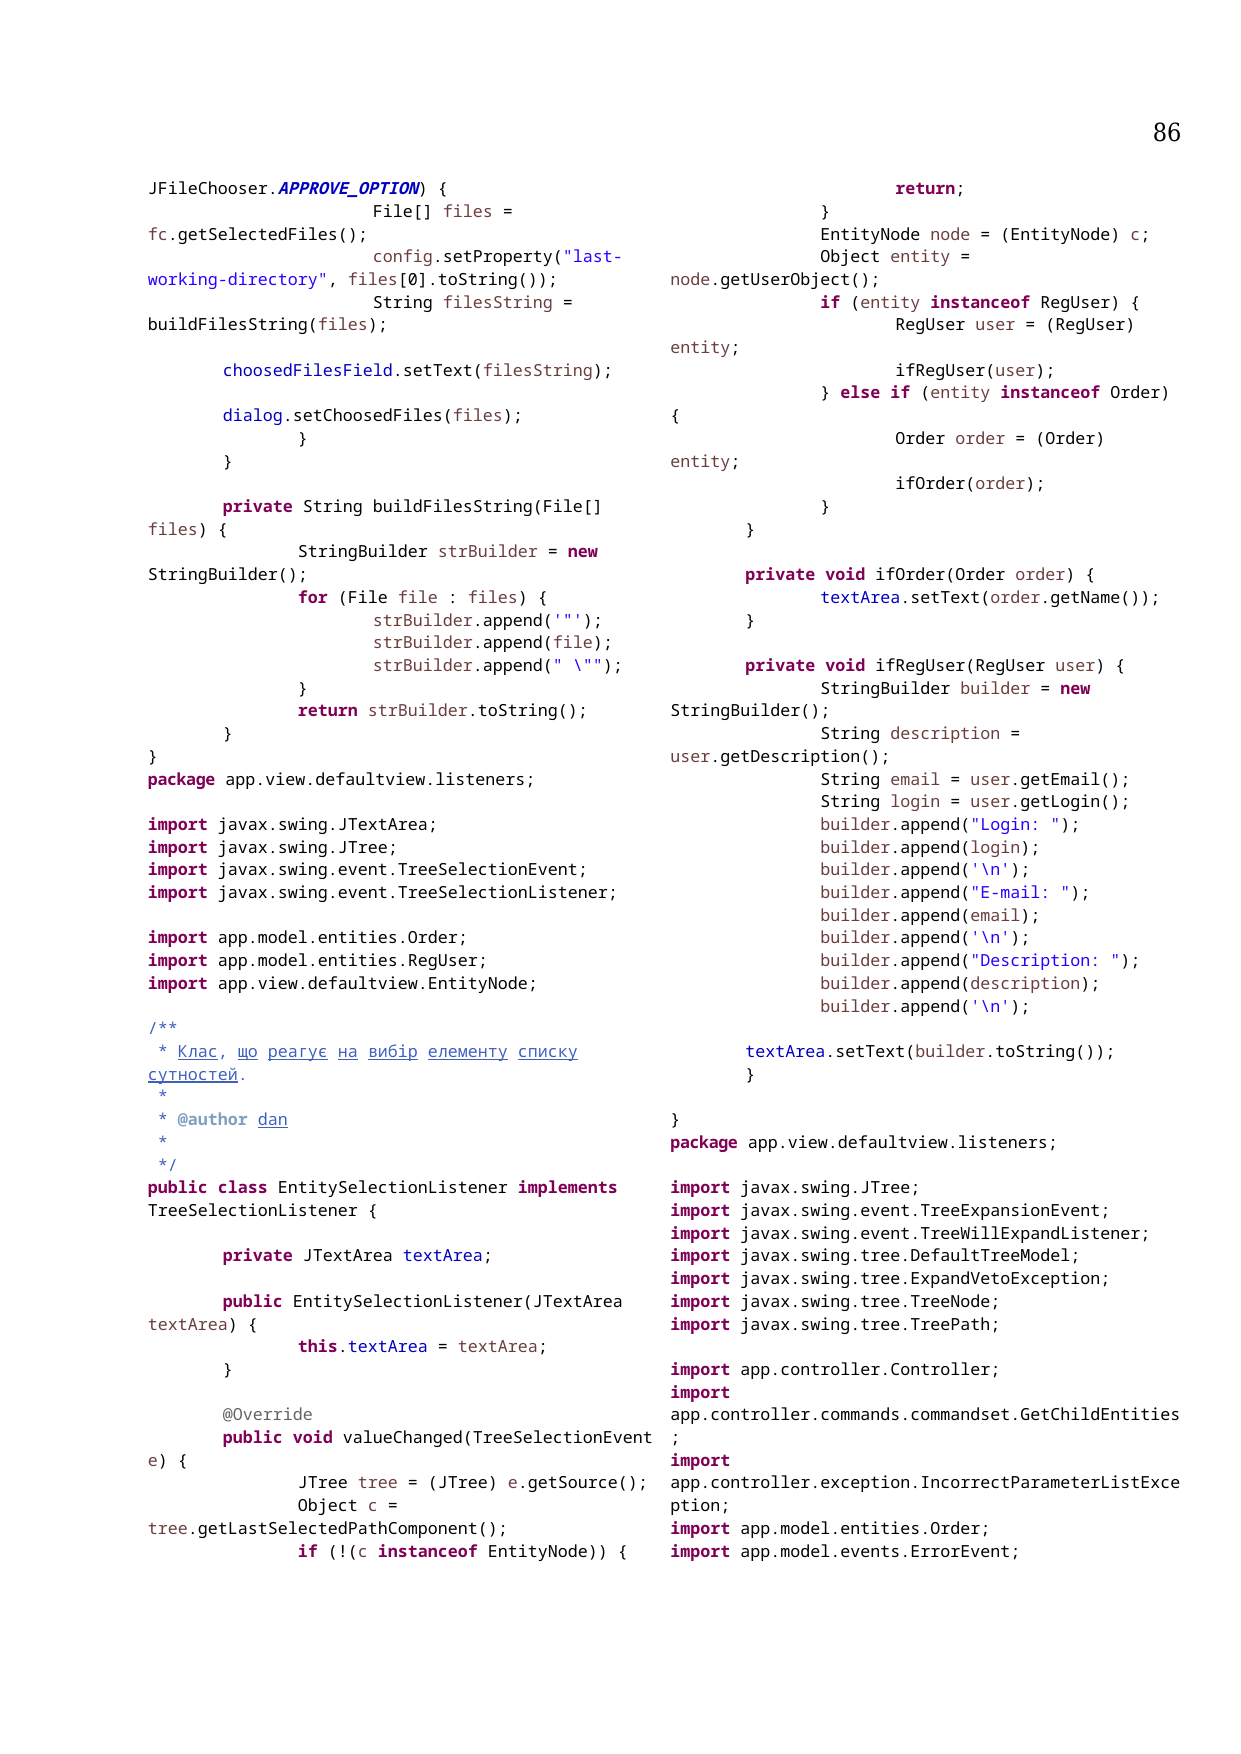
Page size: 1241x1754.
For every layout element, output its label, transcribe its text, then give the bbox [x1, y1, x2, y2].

text } [670, 608, 1181, 631]
text StringBuilder strBuilder = new StringBuilder(); [148, 540, 658, 586]
text import app.view.defaultview.EntityNode; [148, 972, 658, 994]
text builder.append('\n'); [670, 926, 1181, 949]
text * @author dan [148, 1108, 658, 1131]
text package app.view.defaultview.listeners; [670, 1131, 1181, 1153]
text } else if (entity instanceof Order) { [670, 381, 1181, 427]
text import javax.swing.event.TreeSelectionEvent; [148, 858, 658, 881]
text strBuilder.append('"'); [148, 608, 658, 631]
text return strBuilder.toString(); [148, 699, 658, 722]
text ifOrder(order); [670, 472, 1181, 495]
text */ [148, 1153, 658, 1176]
text import javax.swing.event.TreeSelectionListener; [148, 881, 658, 903]
text public class EntitySelectionListener implements TreeSelectionListener { [148, 1176, 658, 1221]
text for (File file : files) { [148, 586, 658, 608]
text import javax.swing.event.TreeWillExpandListener; [670, 1221, 1181, 1244]
text import javax.swing.tree.TreeNode; [670, 1289, 1181, 1312]
text builder.append(login); [670, 835, 1181, 858]
text textArea.setText(builder.toString()); [670, 1017, 1181, 1062]
text ifRegUser(user); [670, 358, 1181, 381]
text builder.append("E-mail: "); [670, 881, 1181, 903]
text choosedFilesField.setText(filesString); [148, 336, 658, 381]
text builder.append(email); [670, 903, 1181, 926]
text this.textArea = textArea; [148, 1335, 658, 1358]
text } [670, 517, 1181, 540]
text } [148, 427, 658, 449]
text import app.model.entities.Order; [670, 1517, 1181, 1539]
text StringBuilder builder = new StringBuilder(); [670, 676, 1181, 722]
text config.setProperty("last-working-directory", files[0].toString()); [148, 245, 658, 290]
text public void valueChanged(TreeSelectionEvent e) { [148, 1426, 658, 1471]
text @Override [148, 1403, 658, 1426]
text * [148, 1085, 658, 1108]
text builder.append(description); [670, 972, 1181, 994]
text } [148, 449, 658, 472]
text } [670, 1062, 1181, 1085]
text } [148, 744, 658, 767]
text import app.model.events.ErrorEvent; [670, 1539, 1181, 1562]
text return; [670, 177, 1181, 199]
text File[] files = fc.getSelectedFiles(); [148, 199, 658, 245]
text import app.model.entities.Order; [148, 926, 658, 949]
text Object entity = node.getUserObject(); [670, 245, 1181, 290]
text String email = user.getEmail(); [670, 767, 1181, 790]
text import javax.swing.tree.ExpandVetoException; [670, 1267, 1181, 1289]
text package app.view.defaultview.listeners; [148, 767, 658, 790]
text } [148, 722, 658, 744]
text * [148, 1131, 658, 1153]
text import app.controller.Controller; [670, 1358, 1181, 1380]
text /** [148, 1017, 658, 1040]
text private JTextArea textArea; [148, 1244, 658, 1267]
text String description = user.getDescription(); [670, 722, 1181, 767]
text builder.append("Description: "); [670, 949, 1181, 972]
text strBuilder.append(" \""); [148, 654, 658, 676]
text import app.controller.commands.commandset.GetChildEntities; [670, 1380, 1181, 1448]
text private void ifOrder(Order order) { [670, 563, 1181, 586]
text } [148, 676, 658, 699]
text } [670, 495, 1181, 517]
text import app.model.entities.RegUser; [148, 949, 658, 972]
text EntityNode node = (EntityNode) c; [670, 222, 1181, 245]
text if (!(c instanceof EntityNode)) { [148, 1539, 658, 1562]
text import javax.swing.JTree; [670, 1176, 1181, 1199]
text textArea.setText(order.getName()); [670, 586, 1181, 608]
text private void ifRegUser(RegUser user) { [670, 654, 1181, 676]
text import javax.swing.JTree; [148, 835, 658, 858]
text String login = user.getLogin(); [670, 790, 1181, 813]
text builder.append("Login: "); [670, 813, 1181, 835]
text JFileChooser.APPROVE_OPTION) { [148, 177, 658, 199]
text if (entity instanceof RegUser) { [670, 290, 1181, 313]
text RegUser user = (RegUser) entity; [670, 313, 1181, 358]
text Order order = (Order) entity; [670, 427, 1181, 472]
text JTree tree = (JTree) e.getSource(); [148, 1471, 658, 1494]
text * Клас, що реагує на вибір елементу списку сутностей. [148, 1040, 658, 1085]
text dialog.setChoosedFiles(files); [148, 381, 658, 427]
text builder.append('\n'); [670, 994, 1181, 1017]
text builder.append('\n'); [670, 858, 1181, 881]
text import javax.swing.JTextArea; [148, 813, 658, 835]
text } [148, 1358, 658, 1380]
text String filesString = buildFilesString(files); [148, 290, 658, 336]
text import javax.swing.event.TreeExpansionEvent; [670, 1199, 1181, 1221]
text strBuilder.append(file); [148, 631, 658, 654]
text Object c = tree.getLastSelectedPathComponent(); [148, 1494, 658, 1539]
text } [670, 199, 1181, 222]
text import javax.swing.tree.TreePath; [670, 1312, 1181, 1335]
text import javax.swing.tree.DefaultTreeModel; [670, 1244, 1181, 1267]
text private String buildFilesString(File[] files) { [148, 495, 658, 540]
text } [670, 1108, 1181, 1131]
text import app.controller.exception.IncorrectParameterListException; [670, 1448, 1181, 1517]
text public EntitySelectionListener(JTextArea textArea) { [148, 1289, 658, 1335]
